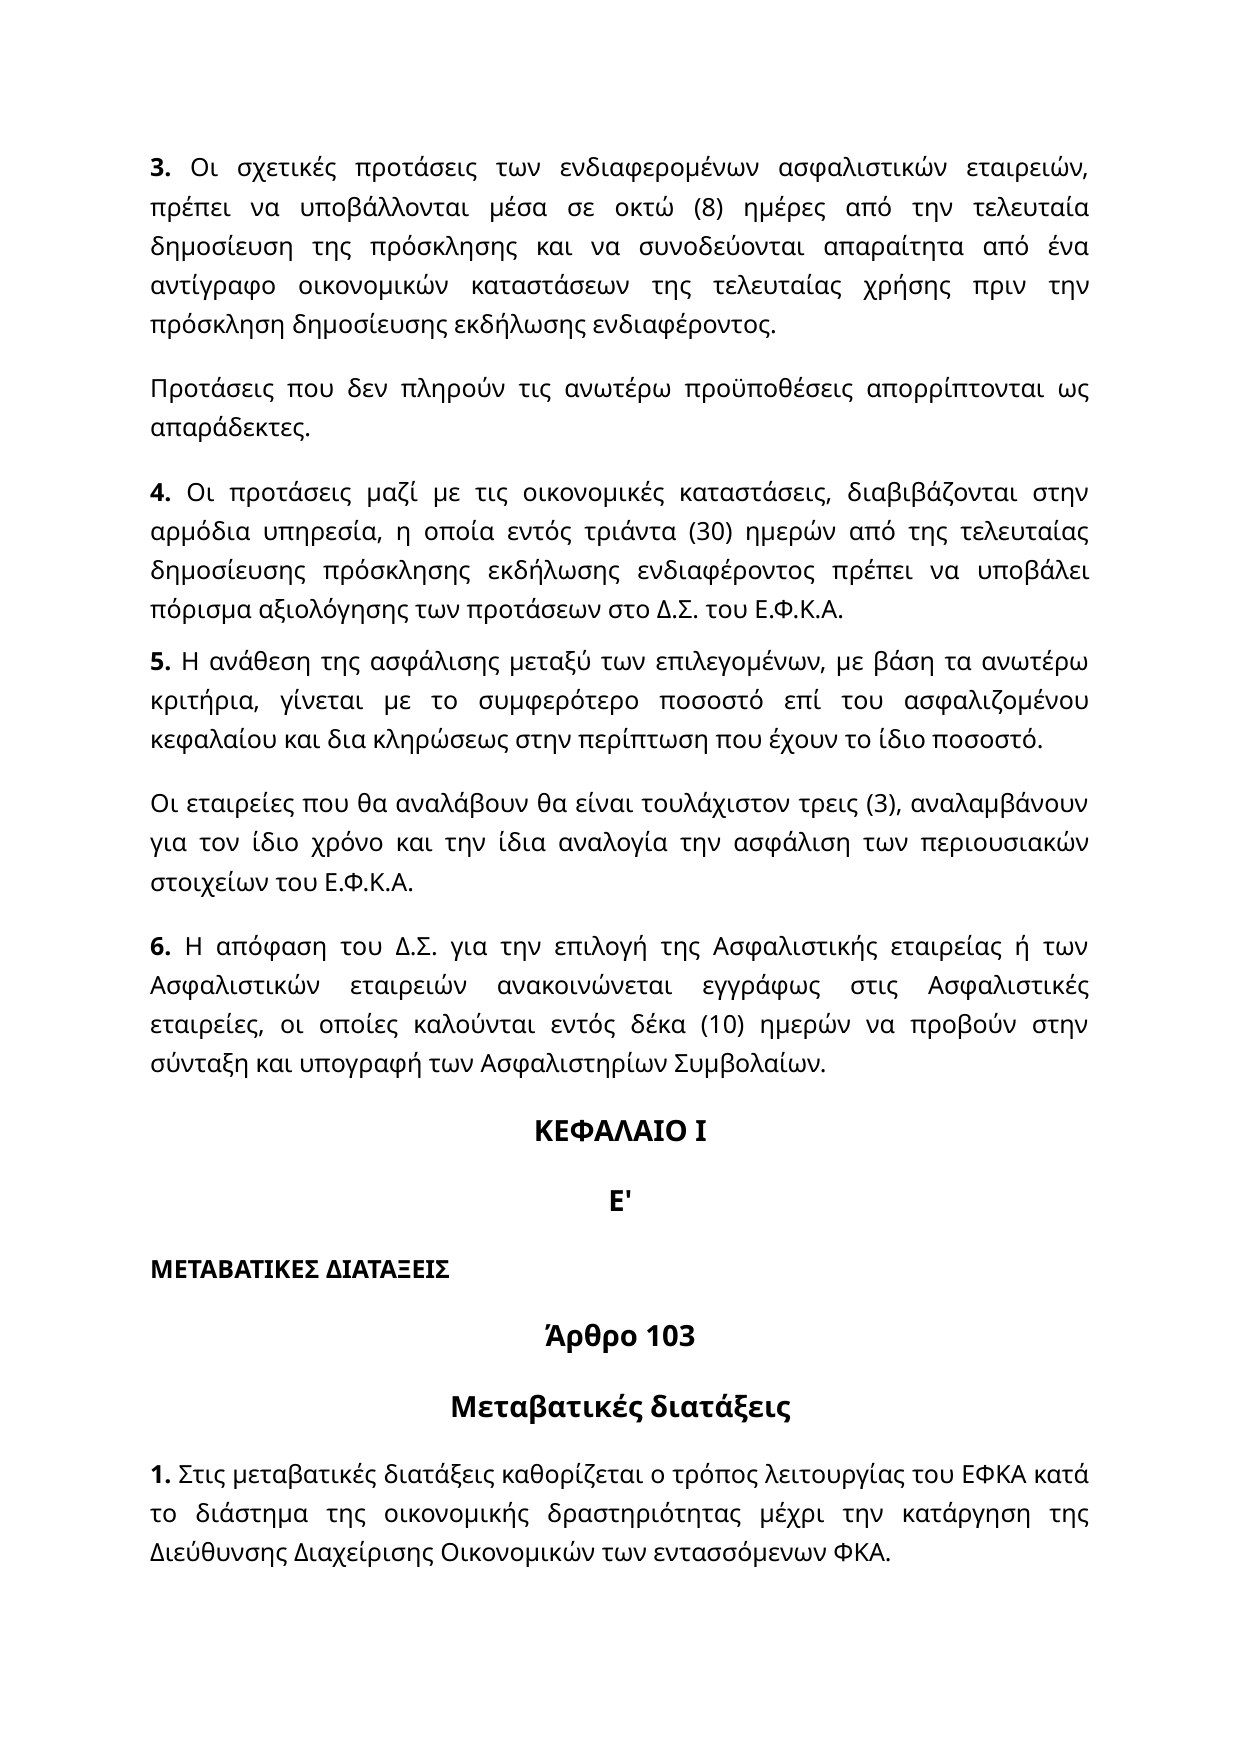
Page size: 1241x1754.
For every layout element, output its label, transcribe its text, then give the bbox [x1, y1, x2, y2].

text 3. Οι σχετικές προτάσεις των ενδιαφερομένων ασφαλιστικών εταιρειών, πρέπει να υποβάλλονται μέσα σε οκτώ (8) ημέρες από την τελευταία δημοσίευση της πρόσκλησης και να συνοδεύονται απαραίτητα από ένα αντίγραφο οικονομικών καταστάσεων της τελευταίας χρήσης πριν την πρόσκληση δημοσίευσης εκδήλωσης ενδιαφέροντος. [150, 150, 1090, 341]
text 6. Η απόφαση του Δ.Σ. για την επιλογή της Ασφαλιστικής εταιρείας ή των Ασφαλιστικών εταιρειών ανακοινώνεται εγγράφως στις Ασφαλιστικές εταιρείες, οι οποίες καλούνται εντός δέκα (10) ημερών να προβούν στην σύνταξη και υπογραφή των Ασφαλιστηρίων Συμβολαίων. [150, 928, 1090, 1080]
subtitle Άρθρο 103 [150, 1315, 1090, 1355]
text 4. Οι προτάσεις μαζί με τις οικονομικές καταστάσεις, διαβιβάζονται στην αρμόδια υπηρεσία, η οποία εντός τριάντα (30) ημερών από της τελευταίας δημοσίευσης πρόσκλησης εκδήλωσης ενδιαφέροντος πρέπει να υποβάλει πόρισμα αξιολόγησης των προτάσεων στο Δ.Σ. του Ε.Φ.Κ.Α. [150, 474, 1090, 626]
text Προτάσεις που δεν πληρούν τις ανωτέρω προϋποθέσεις απορρίπτονται ως απαράδεκτες. [150, 371, 1090, 444]
text Οι εταιρείες που θα αναλάβουν θα είναι τουλάχιστον τρεις (3), αναλαμβάνουν για τον ίδιο χρόνο και την ίδια αναλογία την ασφάλιση των περιουσιακών στοιχείων του Ε.Φ.Κ.Α. [150, 786, 1090, 898]
subtitle Μεταβατικές διατάξεις [150, 1386, 1090, 1426]
subtitle ΚΕΦΑΛΑΙΟ Ι [150, 1110, 1090, 1150]
text ΜΕΤΑΒΑΤΙΚΕΣ ΔΙΑΤΑΞΕΙΣ [150, 1251, 1090, 1285]
text 1. Στις μεταβατικές διατάξεις καθορίζεται ο τρόπος λειτουργίας του ΕΦΚΑ κατά το διάστημα της οικονομικής δραστηριότητας μέχρι την κατάργηση της Διεύθυνσης Διαχείρισης Οικονομικών των εντασσόμενων ΦΚΑ. [150, 1457, 1090, 1569]
text 5. Η ανάθεση της ασφάλισης μεταξύ των επιλεγομένων, με βάση τα ανωτέρω κριτήρια, γίνεται με το συμφερότερο ποσοστό επί του ασφαλιζομένου κεφαλαίου και δια κληρώσεως στην περίπτωση που έχουν το ίδιο ποσοστό. [150, 643, 1090, 756]
subtitle Ε' [150, 1181, 1090, 1220]
